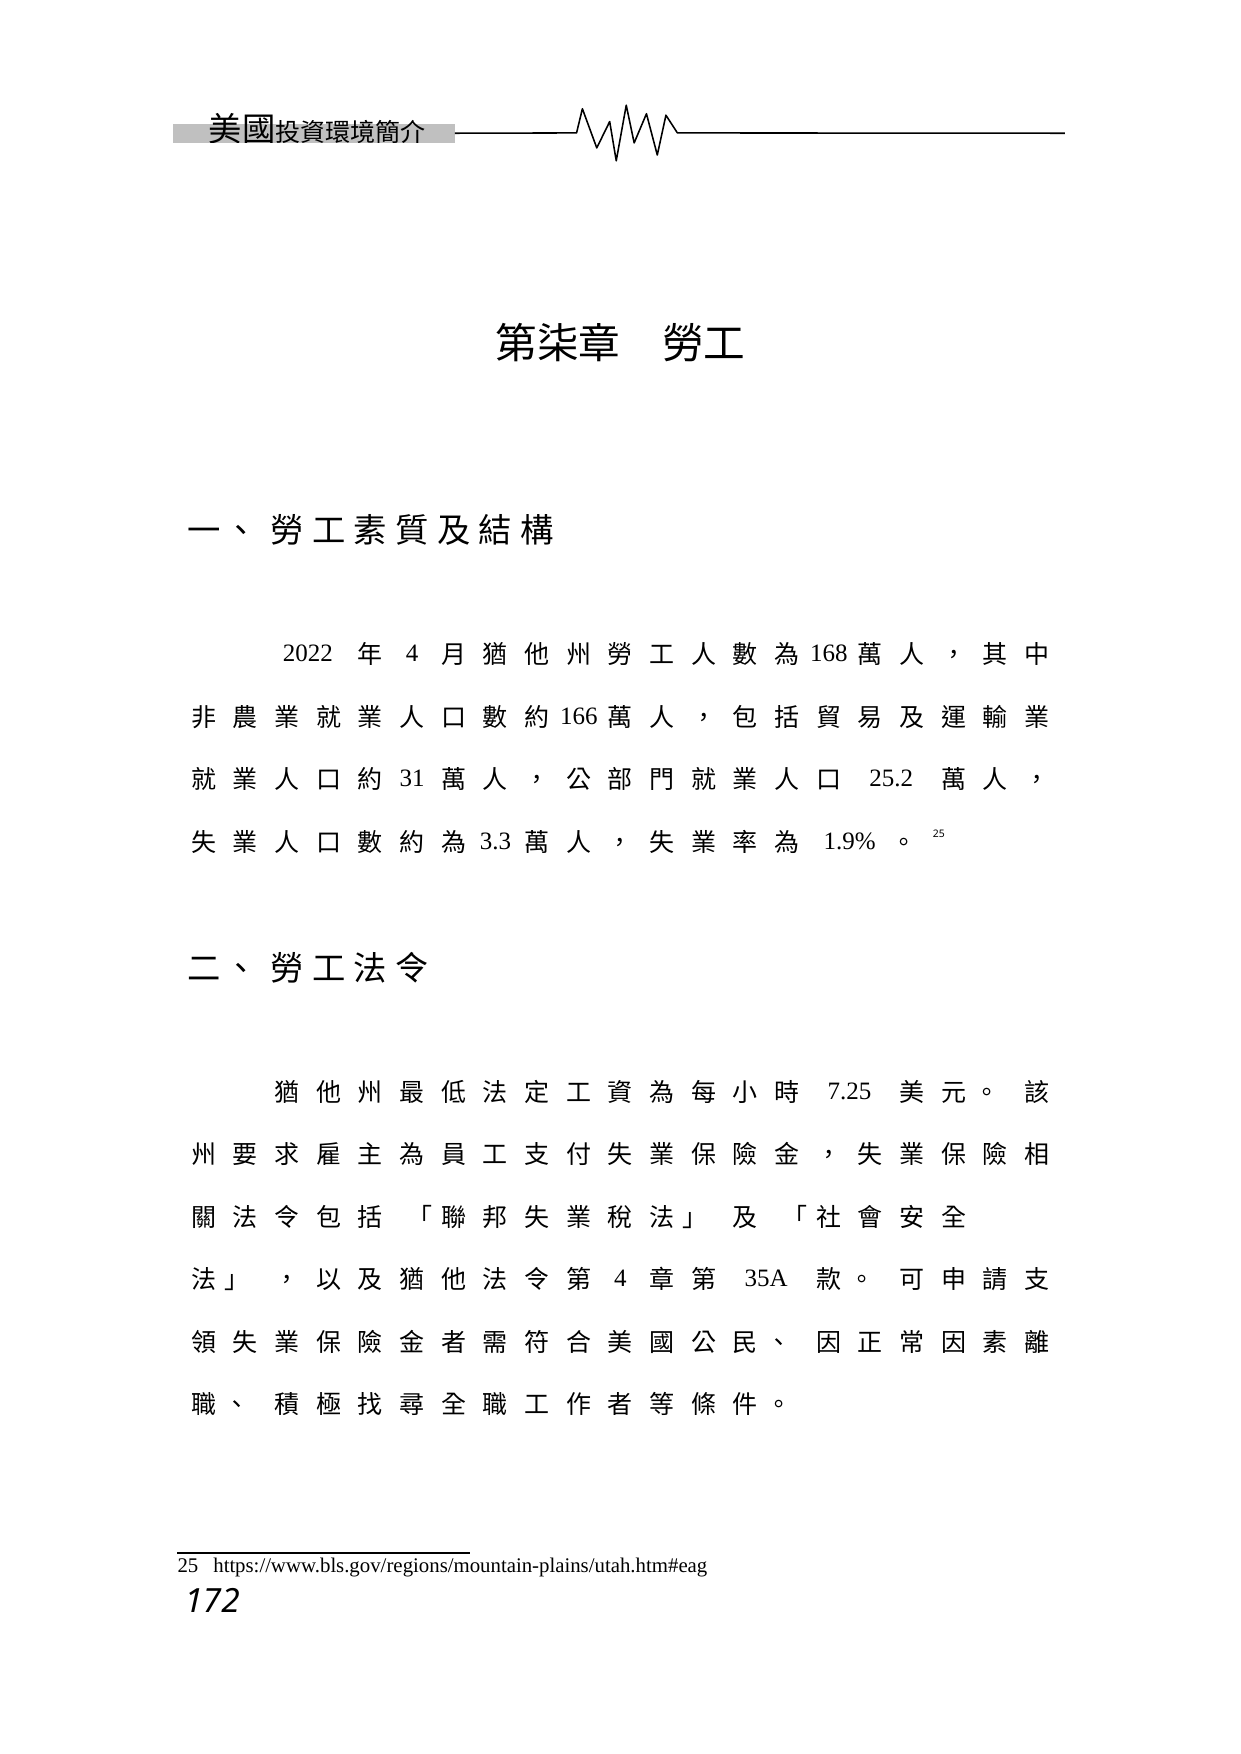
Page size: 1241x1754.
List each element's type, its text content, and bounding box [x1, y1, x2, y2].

text 2022年4月猶他州勞工人數為168萬人，其中非農業就業人口數約166萬人，包括貿易及運輸業就業人口約31萬人，公部門就業人口25.2萬人，失業人口數約為3.3萬人，失業率為1.9%。 [183, 611, 1058, 861]
text 一、勞工素質及結構 [183, 486, 1058, 549]
text 猶他州最低法定工資為每小時7.25美元。該州要求雇主為員工支付失業保險金，失業保險相關法令包括「聯邦失業稅法」及「社會安全法」，以及猶他法令第4章第35A款。可申請支領失業保險金者需符合美國公民、因正常因素離職、積極找尋全職工作者等條件。 [183, 1049, 1058, 1424]
text https://www.bls.gov/regions/mountain-plains/utah.htm#eag [177, 1553, 1063, 1577]
text 二、勞工法令 [183, 924, 1058, 986]
text 第柒章 勞工 [183, 299, 1058, 361]
